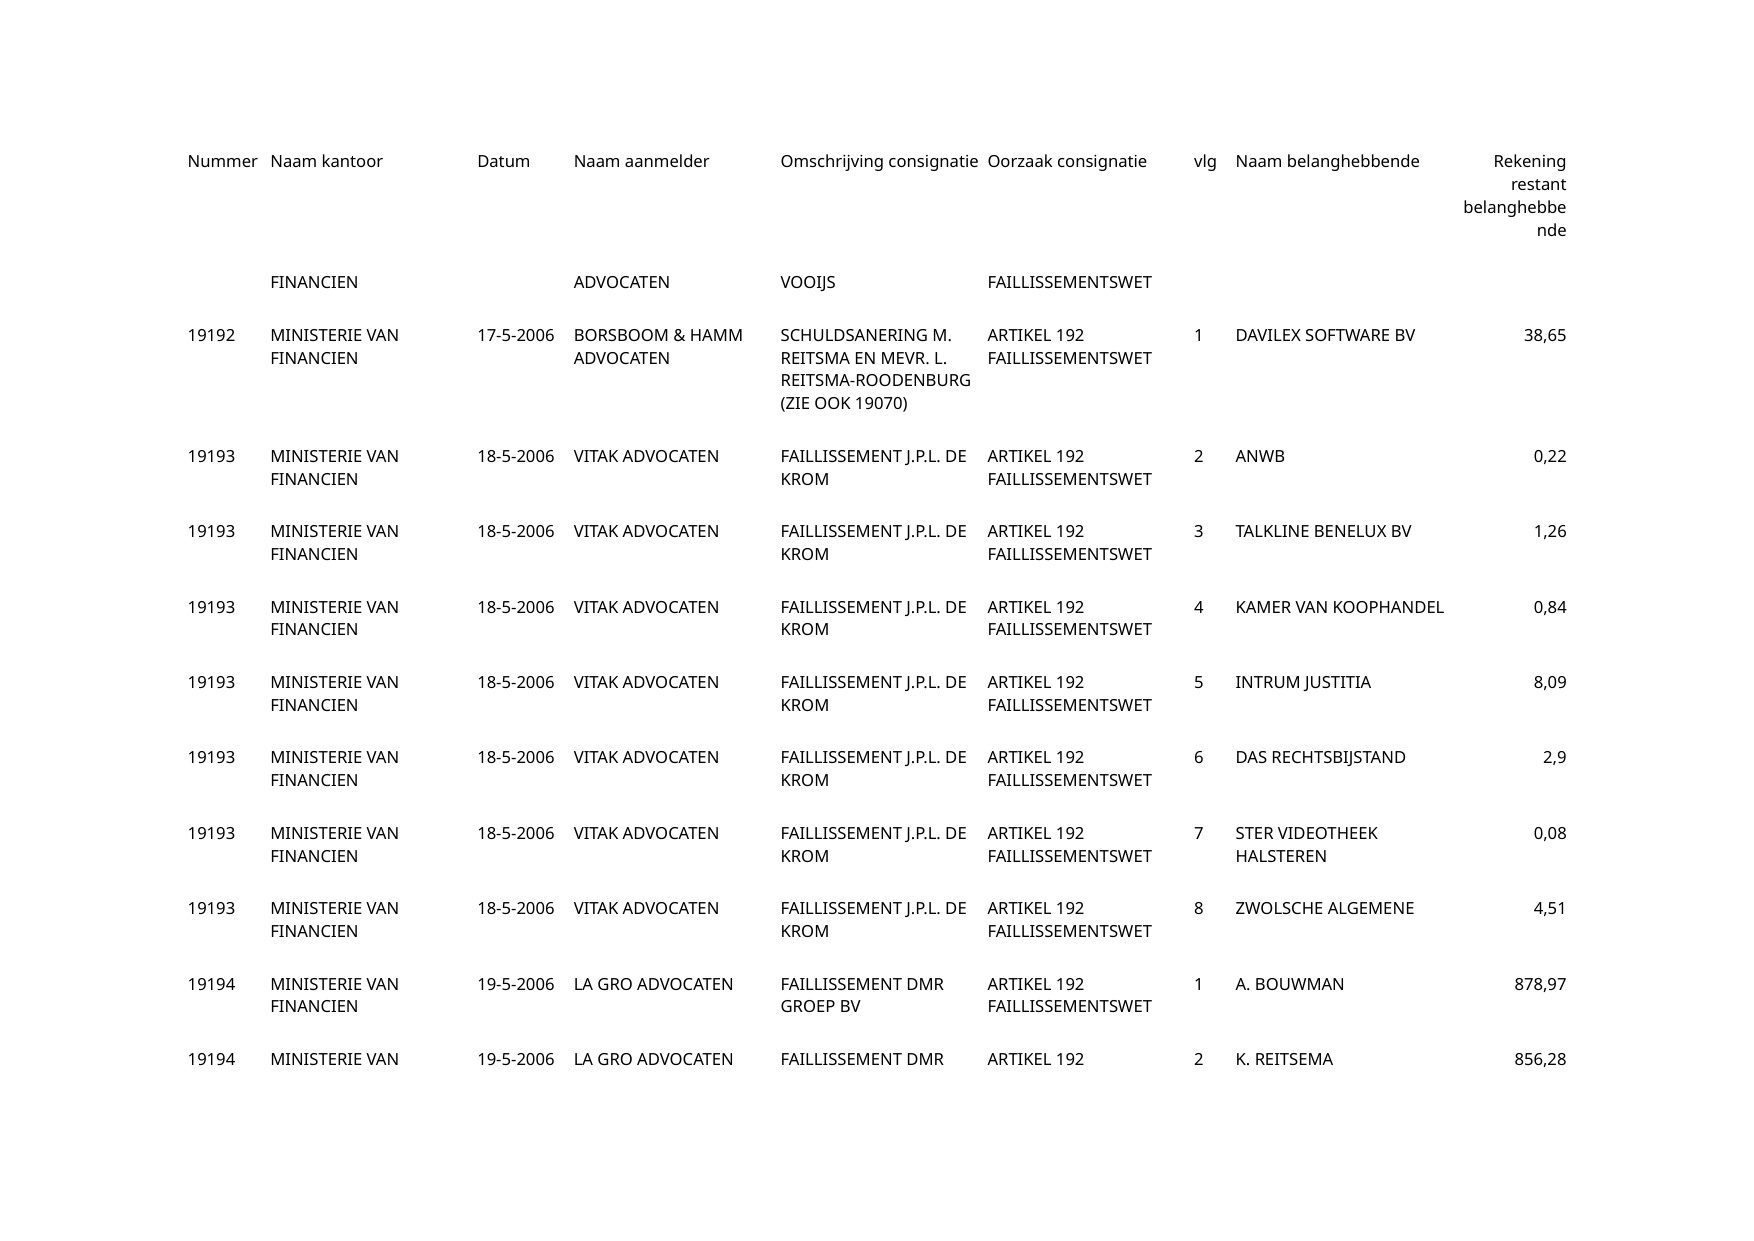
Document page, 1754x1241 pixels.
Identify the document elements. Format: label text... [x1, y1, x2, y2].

table_header Naam kantoor [270, 150, 477, 271]
table_cell 19-5-2006 [477, 972, 573, 1048]
table_cell 18-5-2006 [477, 520, 573, 595]
table_cell ARTIKEL 192 FAILLISSEMENTSWET [987, 897, 1194, 972]
table_cell STER VIDEOTHEEK HALSTEREN [1235, 821, 1456, 897]
table_cell TALKLINE BENELUX BV [1235, 520, 1456, 595]
table_cell 3 [1194, 520, 1235, 595]
table_cell FAILLISSEMENT J.P.L. DE KROM [780, 444, 987, 520]
table_cell LA GRO ADVOCATEN [574, 972, 780, 1048]
table_cell [1235, 271, 1456, 323]
table_cell VITAK ADVOCATEN [574, 444, 780, 520]
table_cell LA GRO ADVOCATEN [574, 1048, 780, 1070]
table_cell 2 [1194, 1048, 1235, 1070]
table_cell MINISTERIE VAN FINANCIEN [270, 746, 477, 821]
table_header Nummer [188, 150, 270, 271]
table_cell VITAK ADVOCATEN [574, 897, 780, 972]
table_cell 1 [1194, 324, 1235, 444]
table_cell ARTIKEL 192 FAILLISSEMENTSWET [987, 444, 1194, 520]
table_cell FAILLISSEMENT DMR [780, 1048, 987, 1070]
table_cell MINISTERIE VAN FINANCIEN [270, 671, 477, 746]
table_cell 19192 [188, 324, 270, 444]
table_cell VITAK ADVOCATEN [574, 821, 780, 897]
table_cell FAILLISSEMENTSWET [987, 271, 1194, 323]
table_cell 19193 [188, 821, 270, 897]
table_header Naam belanghebbende [1235, 150, 1456, 271]
table_cell 8 [1194, 897, 1235, 972]
table_cell MINISTERIE VAN FINANCIEN [270, 821, 477, 897]
table_cell ANWB [1235, 444, 1456, 520]
table_cell ARTIKEL 192 FAILLISSEMENTSWET [987, 972, 1194, 1048]
table_cell DAVILEX SOFTWARE BV [1235, 324, 1456, 444]
table_cell 878,97 [1456, 972, 1566, 1048]
table_cell 1 [1194, 972, 1235, 1048]
table_cell 0,84 [1456, 595, 1566, 671]
table_cell MINISTERIE VAN [270, 1048, 477, 1070]
table_cell MINISTERIE VAN FINANCIEN [270, 444, 477, 520]
table_cell VITAK ADVOCATEN [574, 671, 780, 746]
table_cell 19193 [188, 671, 270, 746]
table_cell 17-5-2006 [477, 324, 573, 444]
table_cell ARTIKEL 192 FAILLISSEMENTSWET [987, 821, 1194, 897]
table_header Rekening restant belanghebbende [1456, 150, 1566, 271]
table_cell VITAK ADVOCATEN [574, 595, 780, 671]
table_cell ARTIKEL 192 FAILLISSEMENTSWET [987, 520, 1194, 595]
table_cell [188, 271, 270, 323]
table_cell KAMER VAN KOOPHANDEL [1235, 595, 1456, 671]
table_cell 0,08 [1456, 821, 1566, 897]
table_cell 19193 [188, 444, 270, 520]
table_cell 19193 [188, 746, 270, 821]
table_header Oorzaak consignatie [987, 150, 1194, 271]
table_cell A. BOUWMAN [1235, 972, 1456, 1048]
table_cell MINISTERIE VAN FINANCIEN [270, 972, 477, 1048]
table_cell 2 [1194, 444, 1235, 520]
table_cell ARTIKEL 192 FAILLISSEMENTSWET [987, 324, 1194, 444]
table_cell FAILLISSEMENT J.P.L. DE KROM [780, 671, 987, 746]
table_cell 1,26 [1456, 520, 1566, 595]
table_cell VITAK ADVOCATEN [574, 746, 780, 821]
table_cell 18-5-2006 [477, 897, 573, 972]
table_cell 19194 [188, 1048, 270, 1070]
table_header Datum [477, 150, 573, 271]
table_cell 19193 [188, 520, 270, 595]
table_cell ZWOLSCHE ALGEMENE [1235, 897, 1456, 972]
table_cell 18-5-2006 [477, 746, 573, 821]
table_cell 8,09 [1456, 671, 1566, 746]
table_cell 2,9 [1456, 746, 1566, 821]
table_cell MINISTERIE VAN FINANCIEN [270, 520, 477, 595]
table_cell INTRUM JUSTITIA [1235, 671, 1456, 746]
table_cell 0,22 [1456, 444, 1566, 520]
table_cell FAILLISSEMENT DMR GROEP BV [780, 972, 987, 1048]
table_cell BORSBOOM & HAMM ADVOCATEN [574, 324, 780, 444]
table_header vlg [1194, 150, 1235, 271]
table_cell 38,65 [1456, 324, 1566, 444]
table_cell 4,51 [1456, 897, 1566, 972]
table_cell 19193 [188, 897, 270, 972]
table_cell FAILLISSEMENT J.P.L. DE KROM [780, 595, 987, 671]
table_cell K. REITSEMA [1235, 1048, 1456, 1070]
table_cell 18-5-2006 [477, 821, 573, 897]
table_cell SCHULDSANERING M. REITSMA EN MEVR. L. REITSMA-ROODENBURG (ZIE OOK 19070) [780, 324, 987, 444]
table_cell ARTIKEL 192 [987, 1048, 1194, 1070]
table_cell 18-5-2006 [477, 444, 573, 520]
table_cell VOOIJS [780, 271, 987, 323]
table_cell 4 [1194, 595, 1235, 671]
table_cell 5 [1194, 671, 1235, 746]
table_cell FAILLISSEMENT J.P.L. DE KROM [780, 821, 987, 897]
table_cell [1194, 271, 1235, 323]
table_cell FAILLISSEMENT J.P.L. DE KROM [780, 897, 987, 972]
table_cell 19193 [188, 595, 270, 671]
table_cell 6 [1194, 746, 1235, 821]
table_cell 19194 [188, 972, 270, 1048]
table_cell MINISTERIE VAN FINANCIEN [270, 595, 477, 671]
table_cell [477, 271, 573, 323]
table_cell ARTIKEL 192 FAILLISSEMENTSWET [987, 671, 1194, 746]
table_cell MINISTERIE VAN FINANCIEN [270, 897, 477, 972]
table_cell 19-5-2006 [477, 1048, 573, 1070]
table_header Naam aanmelder [574, 150, 780, 271]
table_cell FAILLISSEMENT J.P.L. DE KROM [780, 520, 987, 595]
table_header Omschrijving consignatie [780, 150, 987, 271]
table_cell ARTIKEL 192 FAILLISSEMENTSWET [987, 746, 1194, 821]
table_cell VITAK ADVOCATEN [574, 520, 780, 595]
table_cell ARTIKEL 192 FAILLISSEMENTSWET [987, 595, 1194, 671]
table_cell DAS RECHTSBIJSTAND [1235, 746, 1456, 821]
table_cell [1456, 271, 1566, 323]
table_cell FAILLISSEMENT J.P.L. DE KROM [780, 746, 987, 821]
table_cell 856,28 [1456, 1048, 1566, 1070]
table_cell 18-5-2006 [477, 595, 573, 671]
table_cell 7 [1194, 821, 1235, 897]
table_cell FINANCIEN [270, 271, 477, 323]
table_cell ADVOCATEN [574, 271, 780, 323]
table_cell 18-5-2006 [477, 671, 573, 746]
table_cell MINISTERIE VAN FINANCIEN [270, 324, 477, 444]
